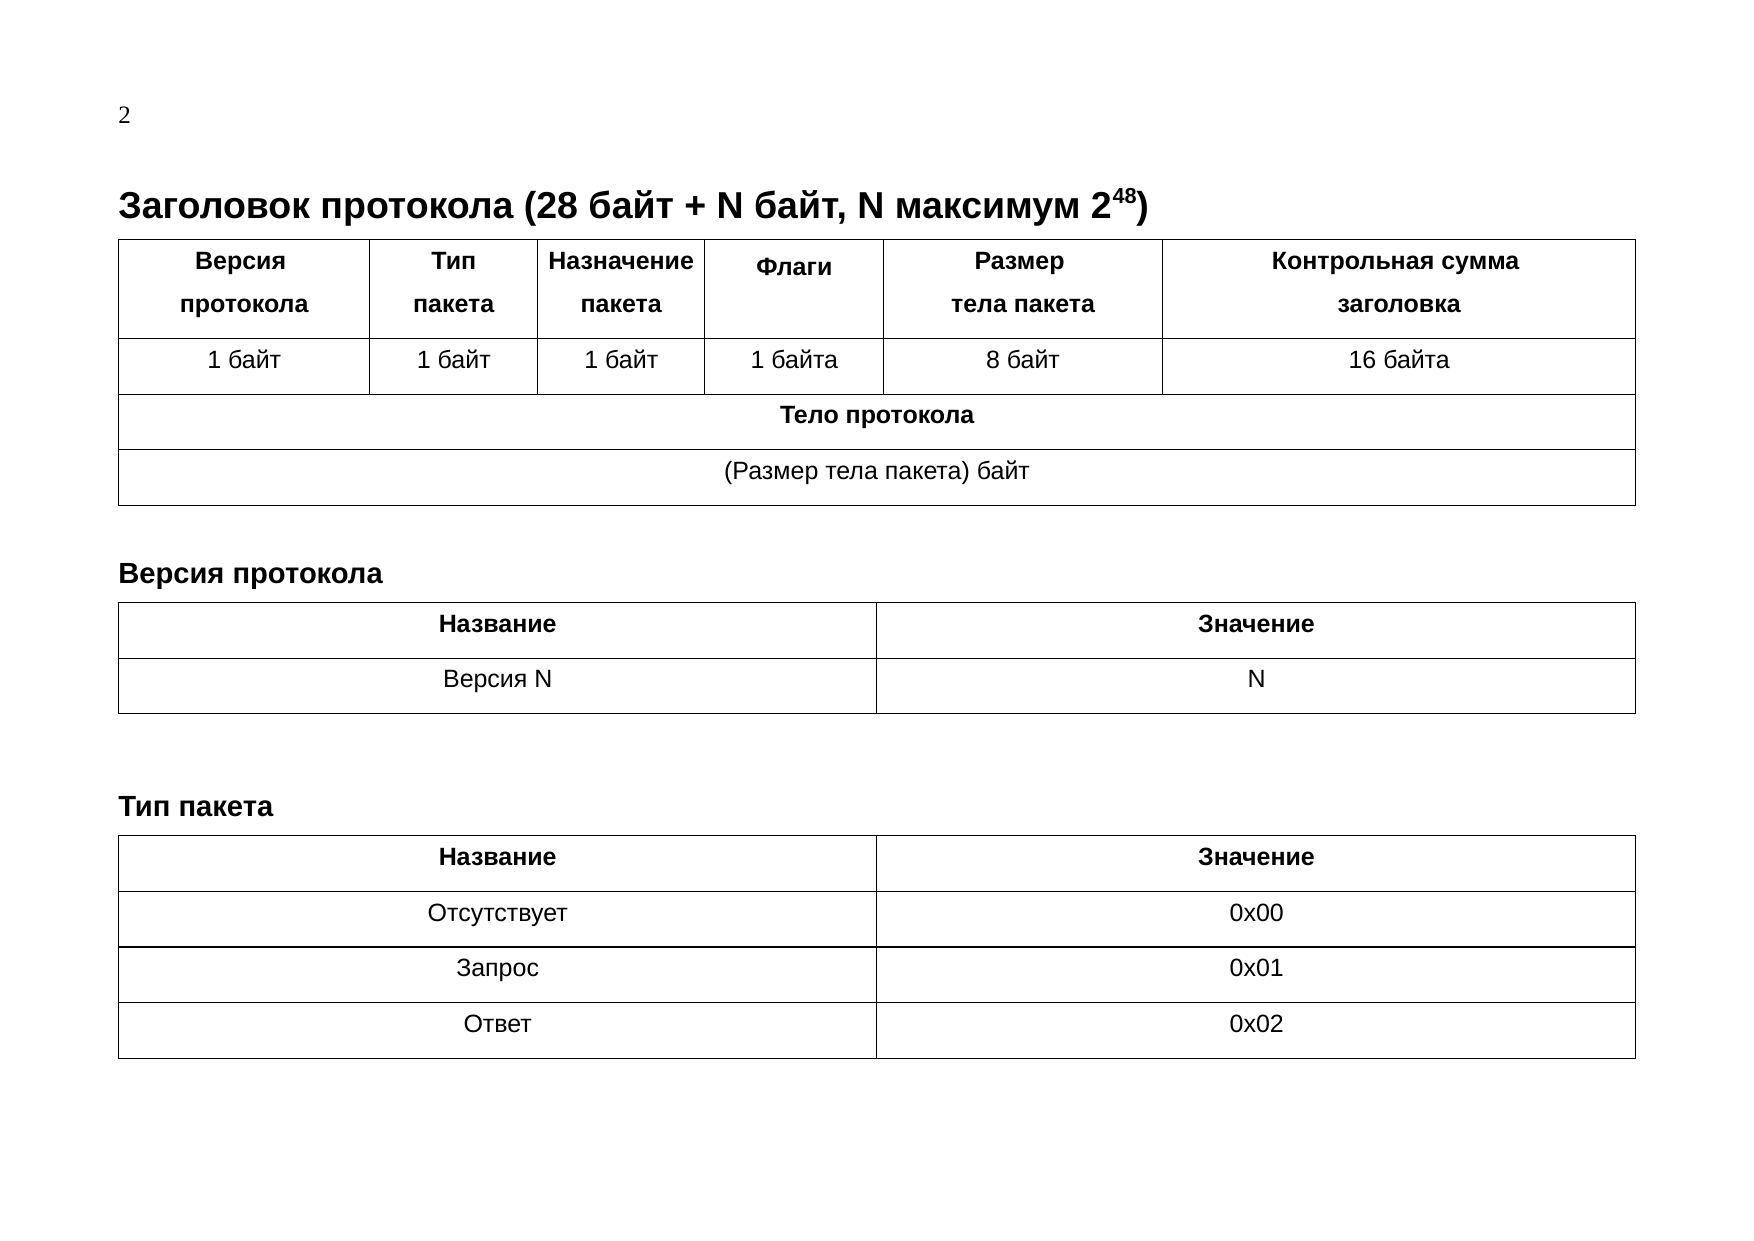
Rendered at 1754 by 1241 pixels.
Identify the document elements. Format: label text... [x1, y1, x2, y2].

table_cell 1 байт [119, 339, 369, 393]
table_cell 1 байт [538, 339, 704, 393]
table_cell 8 байт [884, 339, 1162, 393]
table_cell 0x00 [877, 892, 1635, 946]
table_header Значение [877, 603, 1635, 658]
table_cell Отсутствует [119, 892, 876, 946]
table_header Флаги [705, 240, 883, 338]
table_header Значение [877, 836, 1635, 891]
table_header Название [119, 836, 876, 891]
table_cell 16 байта [1163, 339, 1635, 393]
table_cell Тело протокола [119, 395, 1635, 449]
table_header Назначение пакета [538, 240, 704, 338]
subtitle Тип пакета [118, 789, 1636, 823]
table_cell (Размер тела пакета) байт [119, 450, 1635, 504]
table_header Контрольная сумма заголовка [1163, 240, 1635, 338]
table_cell N [877, 659, 1635, 713]
table_cell 0x02 [877, 1003, 1635, 1057]
table_cell Версия N [119, 659, 876, 713]
table_cell 1 байта [705, 339, 883, 393]
table_cell Ответ [119, 1003, 876, 1057]
table_cell 0x01 [877, 948, 1635, 1002]
table_cell Запрос [119, 948, 876, 1002]
table_cell 1 байт [370, 339, 537, 393]
table_header Тип пакета [370, 240, 537, 338]
table_header Размер тела пакета [884, 240, 1162, 338]
table_header Версия протокола [119, 240, 369, 338]
table_header Название [119, 603, 876, 658]
subtitle Заголовок протокола (28 байт + N байт, N максимум 248) [118, 184, 1636, 227]
subtitle Версия протокола [118, 556, 1636, 589]
